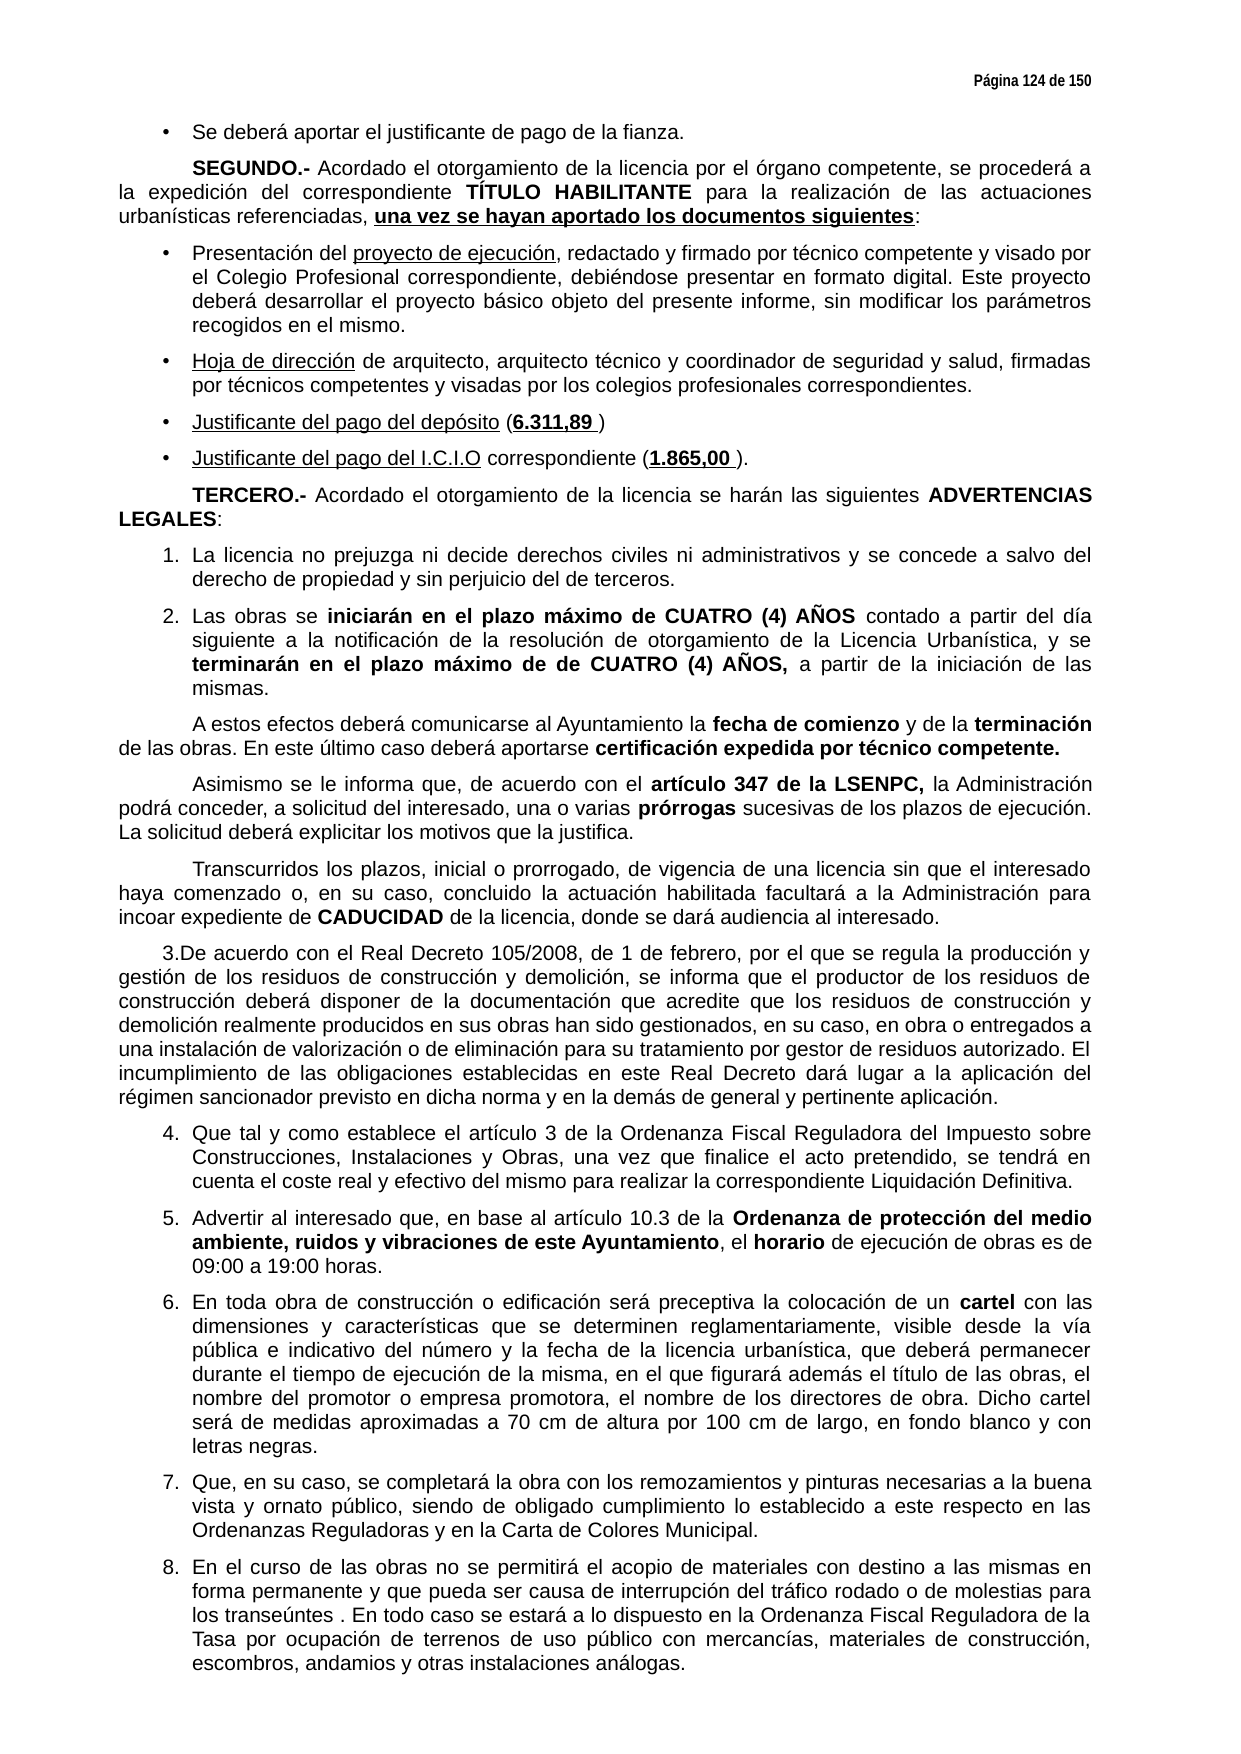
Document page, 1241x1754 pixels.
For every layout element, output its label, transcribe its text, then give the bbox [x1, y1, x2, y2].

list Justificante del pago del depósito (6.311,89 ) [162, 409, 1092, 434]
list Las obras se iniciarán en el plazo máximo de CUATRO (4) AÑOS contado a partir del día siguiente a la notificación de la resolución de otorgamiento de la Licencia Urbanística, y se terminarán en el plazo máximo de de CUATRO (4) AÑOS, a partir de la iniciación de las mismas. [162, 603, 1092, 699]
list Que, en su caso, se completará la obra con los remozamientos y pinturas necesarias a la buena vista y ornato público, siendo de obligado cumplimiento lo establecido a este respecto en las Ordenanzas Reguladoras y en la Carta de Colores Municipal. [162, 1470, 1092, 1542]
text SEGUNDO.- Acordado el otorgamiento de la licencia por el órgano competente, se procederá a la expedición del correspondiente TÍTULO HABILITANTE para la realización de las actuaciones urbanísticas referenciadas, una vez se hayan aportado los documentos siguientes: [118, 156, 1092, 228]
list Justificante del pago del I.C.I.O correspondiente (1.865,00 ). [162, 446, 1092, 470]
text Asimismo se le informa que, de acuerdo con el artículo 347 de la LSENPC, la Administración podrá conceder, a solicitud del interesado, una o varias prórrogas sucesivas de los plazos de ejecución. La solicitud deberá explicitar los motivos que la justifica. [118, 772, 1092, 844]
list En toda obra de construcción o edificación será preceptiva la colocación de un cartel con las dimensiones y características que se determinen reglamentariamente, visible desde la vía pública e indicativo del número y la fecha de la licencia urbanística, que deberá permanecer durante el tiempo de ejecución de la misma, en el que figurará además el título de las obras, el nombre del promotor o empresa promotora, el nombre de los directores de obra. Dicho cartel será de medidas aproximadas a 70 cm de altura por 100 cm de largo, en fondo blanco y con letras negras. [162, 1290, 1092, 1458]
text Transcurridos los plazos, inicial o prorrogado, de vigencia de una licencia sin que el interesado haya comenzado o, en su caso, concluido la actuación habilitada facultará a la Administración para incoar expediente de CADUCIDAD de la licencia, donde se dará audiencia al interesado. [118, 857, 1092, 928]
text A estos efectos deberá comunicarse al Ayuntamiento la fecha de comienzo y de la terminación de las obras. En este último caso deberá aportarse certificación expedida por técnico competente. [118, 712, 1092, 760]
list La licencia no prejuzga ni decide derechos civiles ni administrativos y se concede a salvo del derecho de propiedad y sin perjuicio del de terceros. [162, 543, 1092, 591]
list Que tal y como establece el artículo 3 de la Ordenanza Fiscal Reguladora del Impuesto sobre Construcciones, Instalaciones y Obras, una vez que finalice el acto pretendido, se tendrá en cuenta el coste real y efectivo del mismo para realizar la correspondiente Liquidación Definitiva. [162, 1121, 1092, 1193]
list Se deberá aportar el justificante de pago de la fianza. [162, 120, 1092, 144]
list Presentación del proyecto de ejecución, redactado y firmado por técnico competente y visado por el Colegio Profesional correspondiente, debiéndose presentar en formato digital. Este proyecto deberá desarrollar el proyecto básico objeto del presente informe, sin modificar los parámetros recogidos en el mismo. [162, 241, 1092, 337]
list Advertir al interesado que, en base al artículo 10.3 de la Ordenanza de protección del medio ambiente, ruidos y vibraciones de este Ayuntamiento, el horario de ejecución de obras es de 09:00 a 19:00 horas. [162, 1206, 1092, 1277]
list En el curso de las obras no se permitirá el acopio de materiales con destino a las mismas en forma permanente y que pueda ser causa de interrupción del tráfico rodado o de molestias para los transeúntes . En todo caso se estará a lo dispuesto en la Ordenanza Fiscal Reguladora de la Tasa por ocupación de terrenos de uso público con mercancías, materiales de construcción, escombros, andamios y otras instalaciones análogas. [162, 1554, 1092, 1674]
text 3.De acuerdo con el Real Decreto 105/2008, de 1 de febrero, por el que se regula la producción y gestión de los residuos de construcción y demolición, se informa que el productor de los residuos de construcción deberá disponer de la documentación que acredite que los residuos de construcción y demolición realmente producidos en sus obras han sido gestionados, en su caso, en obra o entregados a una instalación de valorización o de eliminación para su tratamiento por gestor de residuos autorizado. El incumplimiento de las obligaciones establecidas en este Real Decreto dará lugar a la aplicación del régimen sancionador previsto en dicha norma y en la demás de general y pertinente aplicación. [118, 941, 1092, 1109]
list Hoja de dirección de arquitecto, arquitecto técnico y coordinador de seguridad y salud, firmadas por técnicos competentes y visadas por los colegios profesionales correspondientes. [162, 349, 1092, 397]
text TERCERO.- Acordado el otorgamiento de la licencia se harán las siguientes ADVERTENCIAS LEGALES: [118, 483, 1092, 531]
